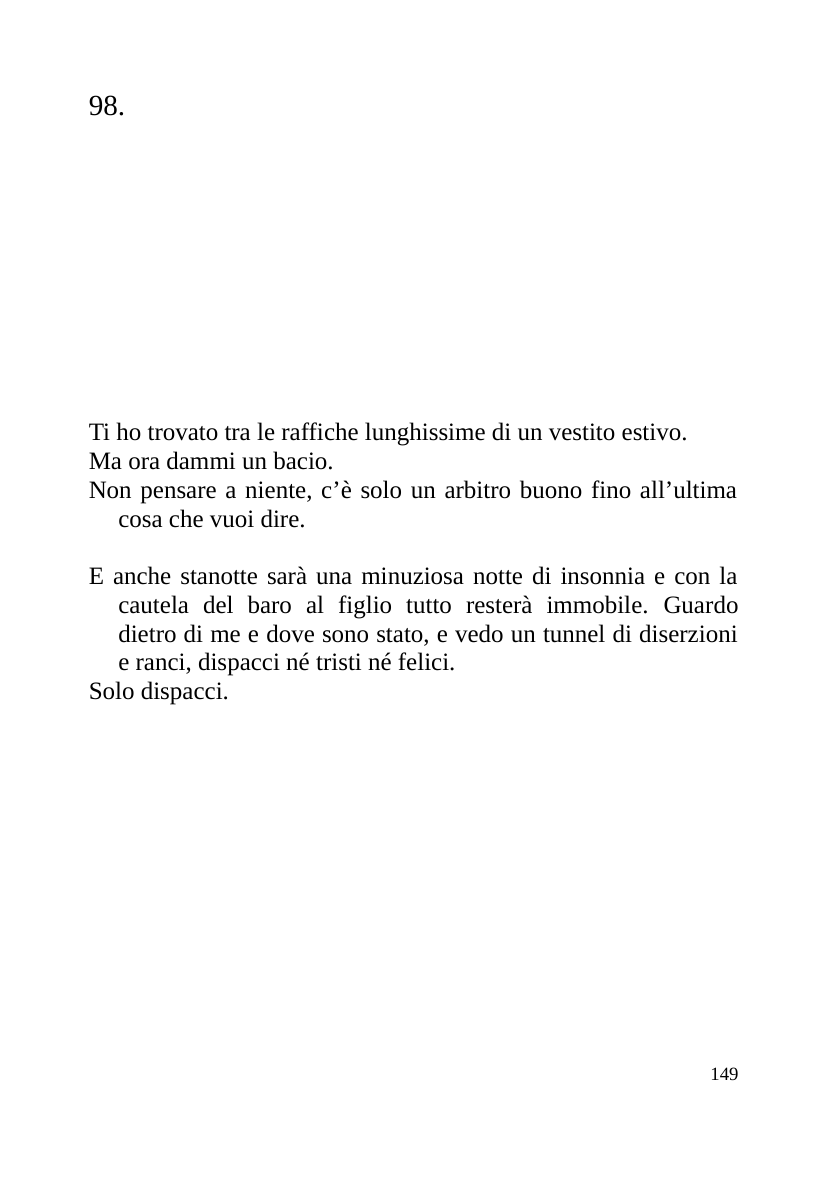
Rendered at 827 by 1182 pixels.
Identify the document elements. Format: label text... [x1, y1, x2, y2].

text Solo dispacci. [88, 676, 738, 705]
text Ti ho trovato tra le raffiche lunghissime di un vestito estivo. [88, 417, 738, 446]
subtitle 98. [88, 88, 738, 122]
text Ma ora dammi un bacio. [88, 446, 738, 475]
text E anche stanotte sarà una minuziosa notte di insonnia e con la cautela del baro al figlio tutto resterà immobile. Guardo dietro di me e dove sono stato, e vedo un tunnel di diserzioni e ranci, dispacci né tristi né felici. [88, 561, 738, 676]
text Non pensare a niente, c’è solo un arbitro buono fino all’ultima cosa che vuoi dire. [88, 475, 738, 532]
